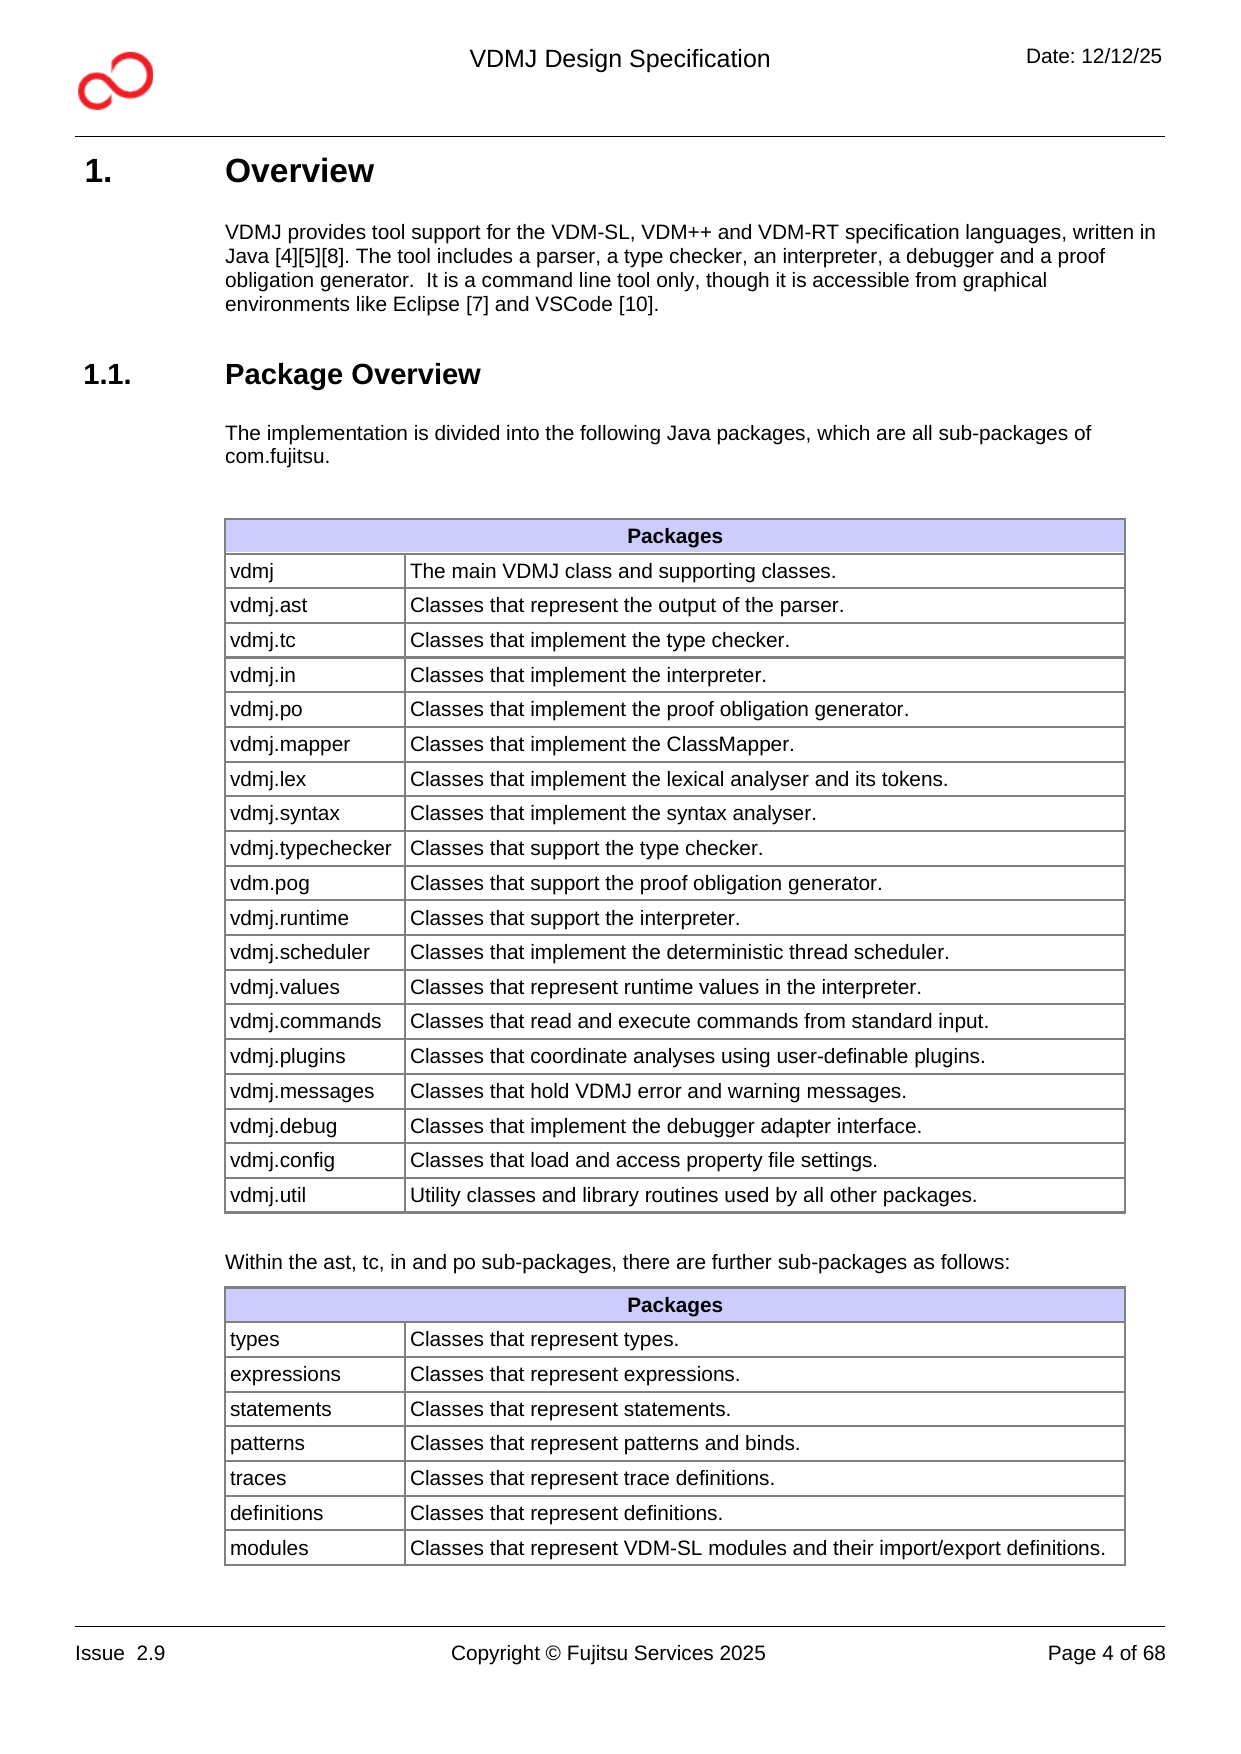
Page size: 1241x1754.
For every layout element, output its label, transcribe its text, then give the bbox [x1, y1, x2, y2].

picture [78, 44, 153, 120]
table_cell vdmj.runtime [226, 901, 404, 934]
subtitle Package Overview [75, 358, 1165, 391]
table_cell Classes that implement the deterministic thread scheduler. [406, 936, 1124, 969]
table_cell definitions [226, 1497, 404, 1529]
table_cell Classes that implement the syntax analyser. [406, 797, 1124, 830]
table_cell Utility classes and library routines used by all other packages. [406, 1179, 1124, 1211]
table_cell vdm.pog [226, 867, 404, 899]
table_cell Classes that represent trace definitions. [406, 1462, 1124, 1494]
table_cell vdmj.typechecker [226, 832, 404, 864]
table_cell Classes that implement the lexical analyser and its tokens. [406, 763, 1124, 795]
table_cell modules [226, 1531, 404, 1564]
table_cell Classes that represent patterns and binds. [406, 1427, 1124, 1460]
table_cell Classes that support the proof obligation generator. [406, 867, 1124, 899]
table_cell Classes that represent expressions. [406, 1358, 1124, 1391]
table_cell Classes that load and access property file settings. [406, 1144, 1124, 1177]
table_cell Classes that hold VDMJ error and warning messages. [406, 1075, 1124, 1107]
table_cell vdmj.commands [226, 1005, 404, 1038]
table_cell statements [226, 1393, 404, 1425]
table_cell The main VDMJ class and supporting classes. [406, 555, 1124, 587]
table_cell vdmj.ast [226, 589, 404, 622]
table_cell vdmj.tc [226, 624, 404, 656]
table_cell Classes that represent statements. [406, 1393, 1124, 1425]
table_cell Classes that represent definitions. [406, 1497, 1124, 1529]
text The implementation is divided into the following Java packages, which are all sub-packages of com.fujitsu. [225, 421, 1165, 469]
table_cell vdmj.values [226, 971, 404, 1003]
table_cell Classes that represent types. [406, 1323, 1124, 1356]
table_cell Classes that represent runtime values in the interpreter. [406, 971, 1124, 1003]
table_cell Classes that support the interpreter. [406, 901, 1124, 934]
table_cell Classes that read and execute commands from standard input. [406, 1005, 1124, 1038]
table_cell Classes that implement the type checker. [406, 624, 1124, 656]
table_cell vdmj.mapper [226, 728, 404, 761]
table_cell Classes that implement the interpreter. [406, 659, 1124, 691]
table_cell Classes that implement the debugger adapter interface. [406, 1110, 1124, 1142]
table_cell vdmj.plugins [226, 1040, 404, 1073]
subtitle Overview [75, 152, 1165, 190]
table_cell vdmj.messages [226, 1075, 404, 1107]
table_header Packages [226, 1289, 1124, 1321]
table_cell Classes that represent the output of the parser. [406, 589, 1124, 622]
table_cell traces [226, 1462, 404, 1494]
table_cell vdmj.po [226, 693, 404, 726]
table_cell vdmj.syntax [226, 797, 404, 830]
table_cell vdmj.util [226, 1179, 404, 1211]
table_header Packages [226, 520, 1124, 552]
table_cell types [226, 1323, 404, 1356]
table_cell patterns [226, 1427, 404, 1460]
table_cell Classes that implement the proof obligation generator. [406, 693, 1124, 726]
table_cell Classes that support the type checker. [406, 832, 1124, 864]
text VDMJ provides tool support for the VDM-SL, VDM++ and VDM-RT specification languages, written in Java [4][5][8]. The tool includes a parser, a type checker, an interpreter, a debugger and a proof obligation generator. It is a command line tool only, though it is accessible from graphical environments like Eclipse [7] and VSCode [10]. [225, 220, 1165, 316]
table_cell vdmj.scheduler [226, 936, 404, 969]
table_cell Classes that implement the ClassMapper. [406, 728, 1124, 761]
table_cell vdmj [226, 555, 404, 587]
table_cell Classes that represent VDM-SL modules and their import/export definitions. [406, 1531, 1124, 1564]
table_cell vdmj.lex [226, 763, 404, 795]
table_cell expressions [226, 1358, 404, 1391]
table_cell Classes that coordinate analyses using user-definable plugins. [406, 1040, 1124, 1073]
text Within the ast, tc, in and po sub-packages, there are further sub-packages as follows: [225, 1250, 1165, 1274]
table_cell vdmj.in [226, 659, 404, 691]
table_cell vdmj.debug [226, 1110, 404, 1142]
table_cell vdmj.config [226, 1144, 404, 1177]
